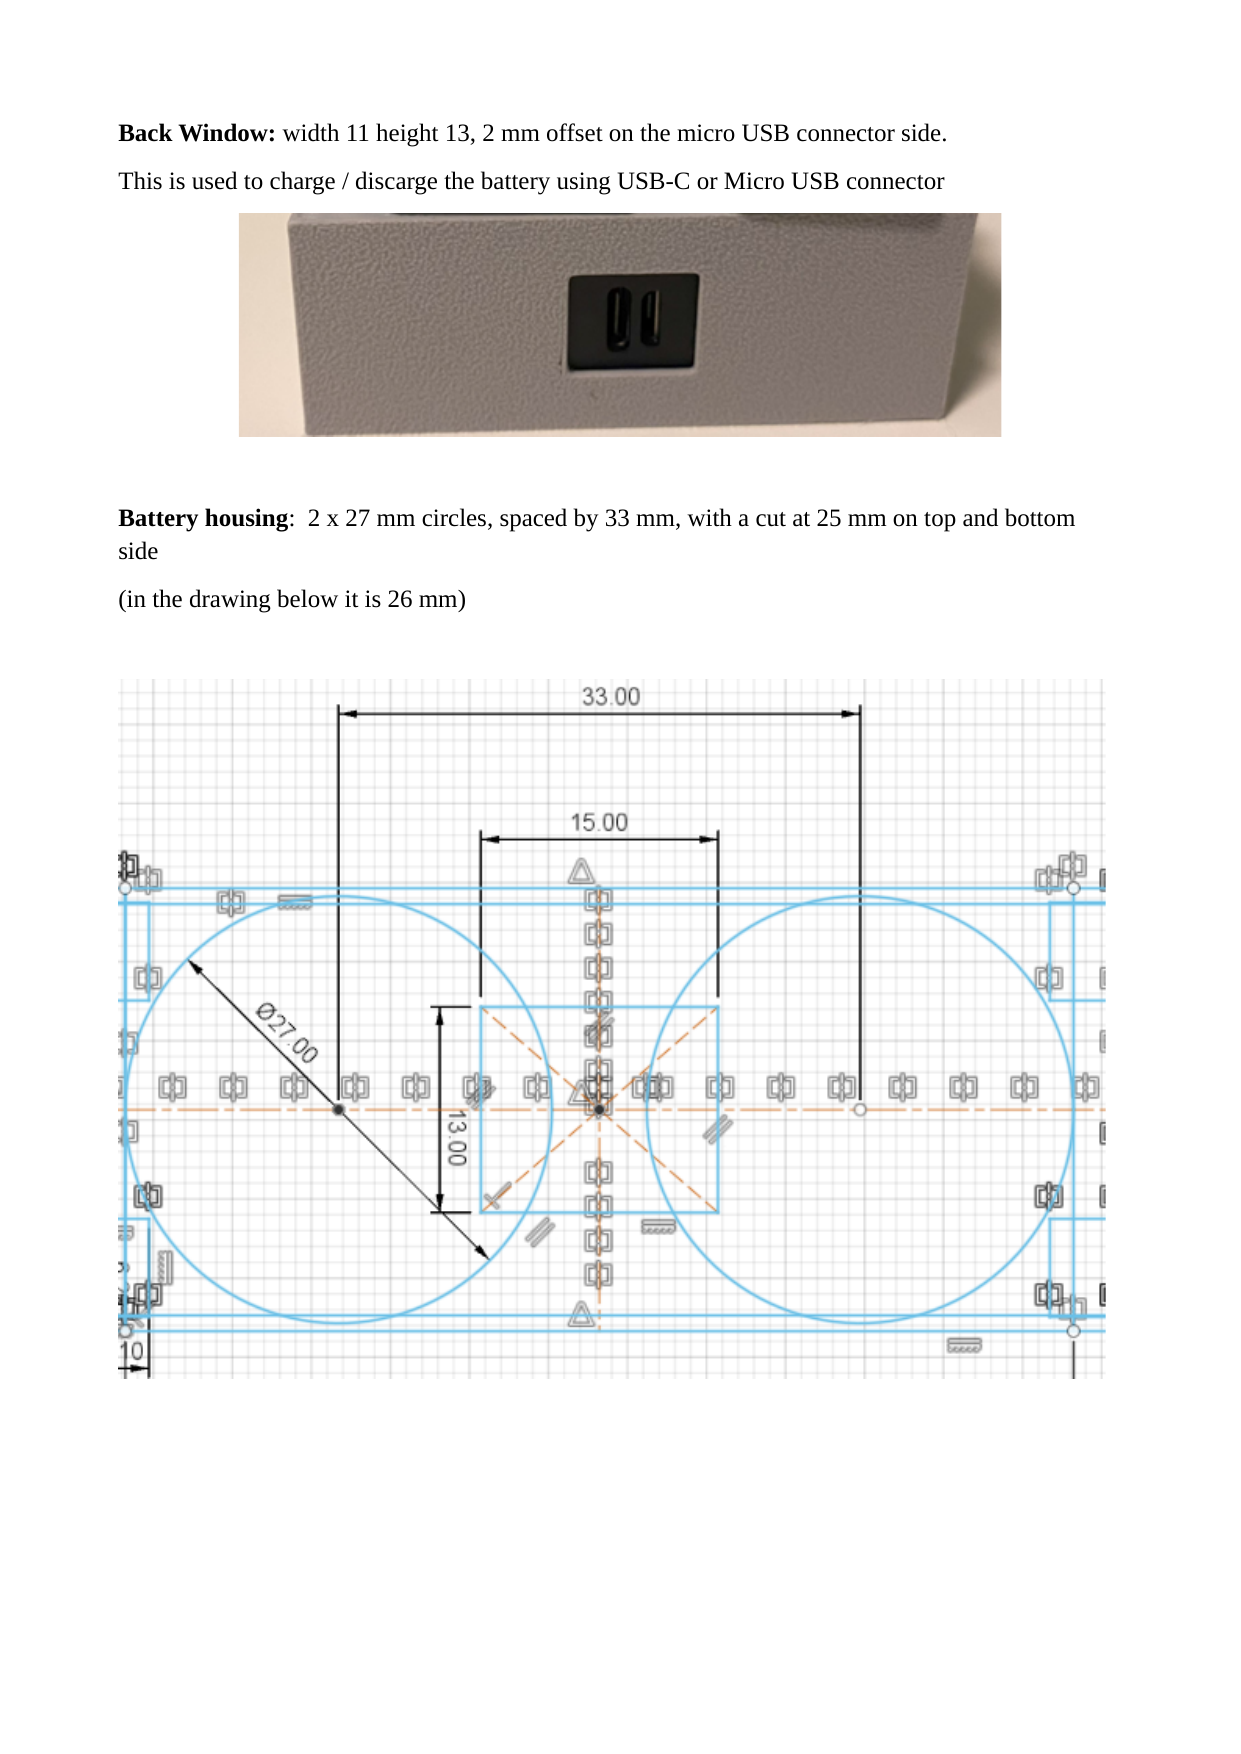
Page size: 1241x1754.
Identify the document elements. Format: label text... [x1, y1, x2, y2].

text (in the drawing below it is 26 mm) [118, 584, 1122, 613]
text Back Window: width 11 height 13, 2 mm offset on the micro USB connector side. [118, 118, 1122, 147]
text This is used to charge / discarge the battery using USB-C or Micro USB connector [118, 166, 1122, 194]
text Battery housing: 2 x 27 mm circles, spaced by 33 mm, with a cut at 25 mm on top and bottom side [118, 503, 1122, 565]
picture [238, 213, 1002, 437]
picture [118, 679, 1106, 1379]
